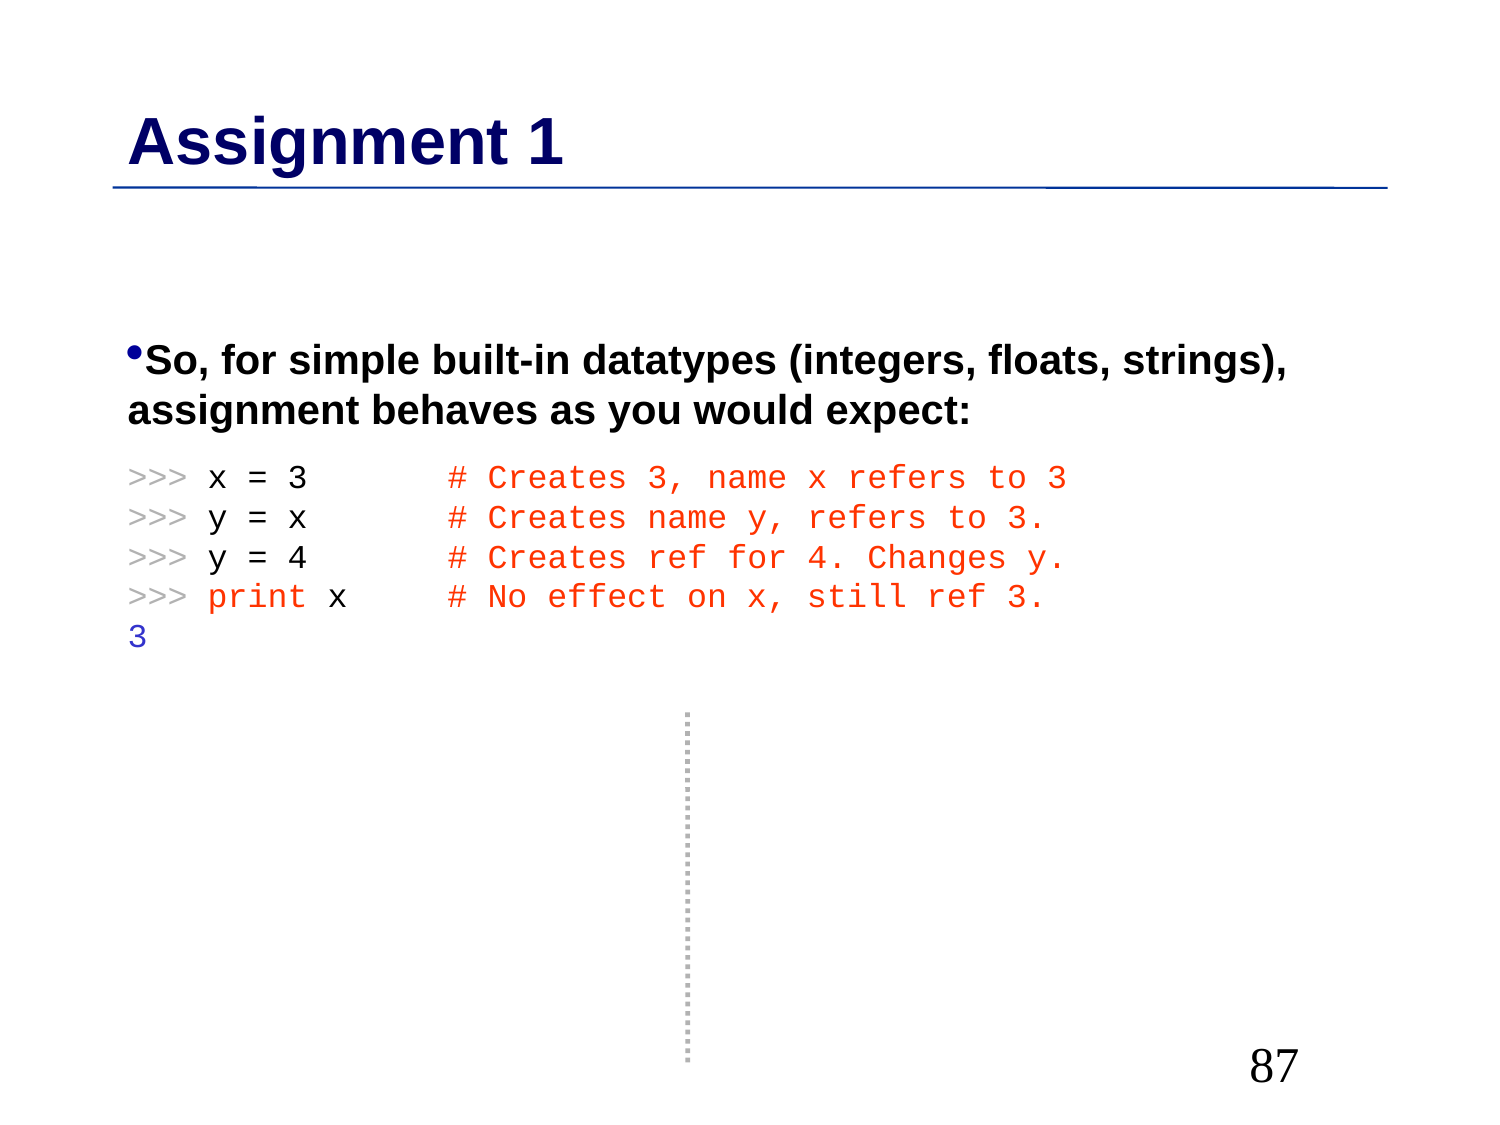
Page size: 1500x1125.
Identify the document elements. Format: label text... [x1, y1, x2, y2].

list So, for simple built-in datatypes (integers, floats, strings), assignment behaves as you would expect: >>> x = 3 # Creates 3, name x refers to 3 >>> y = x # Creates name y, refers to 3. >>> y = 4 # Creates ref for 4. Changes y. >>> print x # No effect on x, still ref 3. 3 [112, 324, 1388, 663]
text_box [1074, 994, 1387, 1125]
title Assignment 1 [112, 89, 1388, 185]
